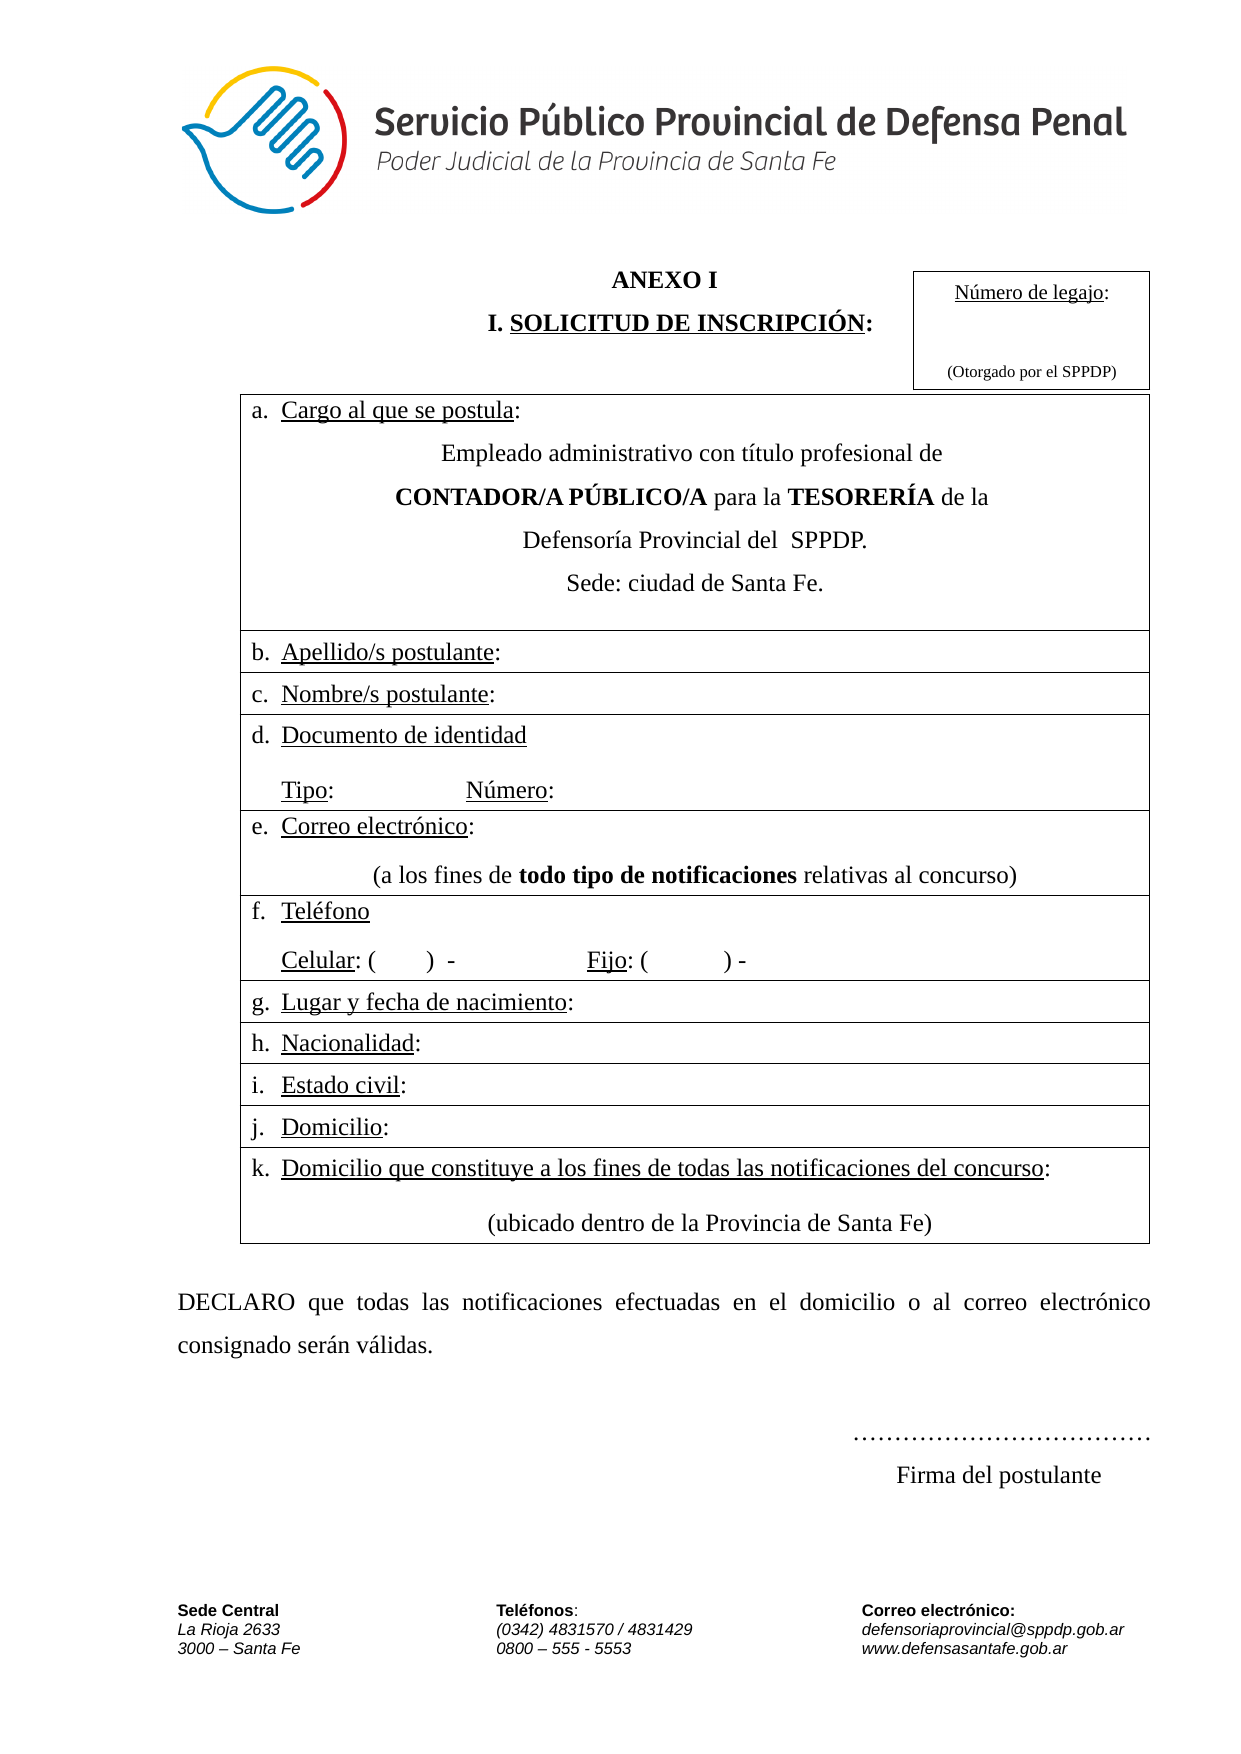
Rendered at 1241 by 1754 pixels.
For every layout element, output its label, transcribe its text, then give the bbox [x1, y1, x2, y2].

list ……………………………… [177, 1417, 1152, 1446]
list DECLARO que todas las notificaciones efectuadas en el domicilio o al correo electrónico consignado serán válidas. [177, 1287, 1152, 1359]
table_header Cargo al que se postula: Empleado administrativo con título profesional de CONTADOR/A PÚBLICO/A para la TESORERÍA de la Defensoría Provincial del SPPDP. Sede: ciudad de Santa Fe. [241, 395, 1149, 630]
list I. SOLICITUD DE INSCRIPCIÓN: [443, 308, 913, 337]
table_cell Documento de identidad Tipo: Número: [241, 715, 1149, 810]
table_cell Estado civil: [241, 1064, 1149, 1105]
table_cell Correo electrónico: (a los fines de todo tipo de notificaciones relativas al concurso) [241, 811, 1149, 895]
table_cell Lugar y fecha de nacimiento: [241, 981, 1149, 1022]
picture [181, 66, 1127, 214]
text ANEXO I [177, 265, 1152, 294]
table_cell Domicilio que constituye a los fines de todas las notificaciones del concurso: (ubicado dentro de la Provincia de Santa Fe) [241, 1148, 1149, 1243]
text (Otorgado por el SPPDP) [930, 361, 1134, 381]
list Firma del postulante [177, 1460, 1152, 1489]
table_cell Nacionalidad: [241, 1023, 1149, 1063]
table_cell Nombre/s postulante: [241, 673, 1149, 714]
picture [181, 131, 259, 214]
table_cell Domicilio: [241, 1106, 1149, 1147]
table_cell Teléfono Celular: ( ) - Fijo: ( ) - [241, 896, 1149, 980]
table_cell Apellido/s postulante: [241, 631, 1149, 672]
text Número de legajo: [930, 280, 1134, 304]
